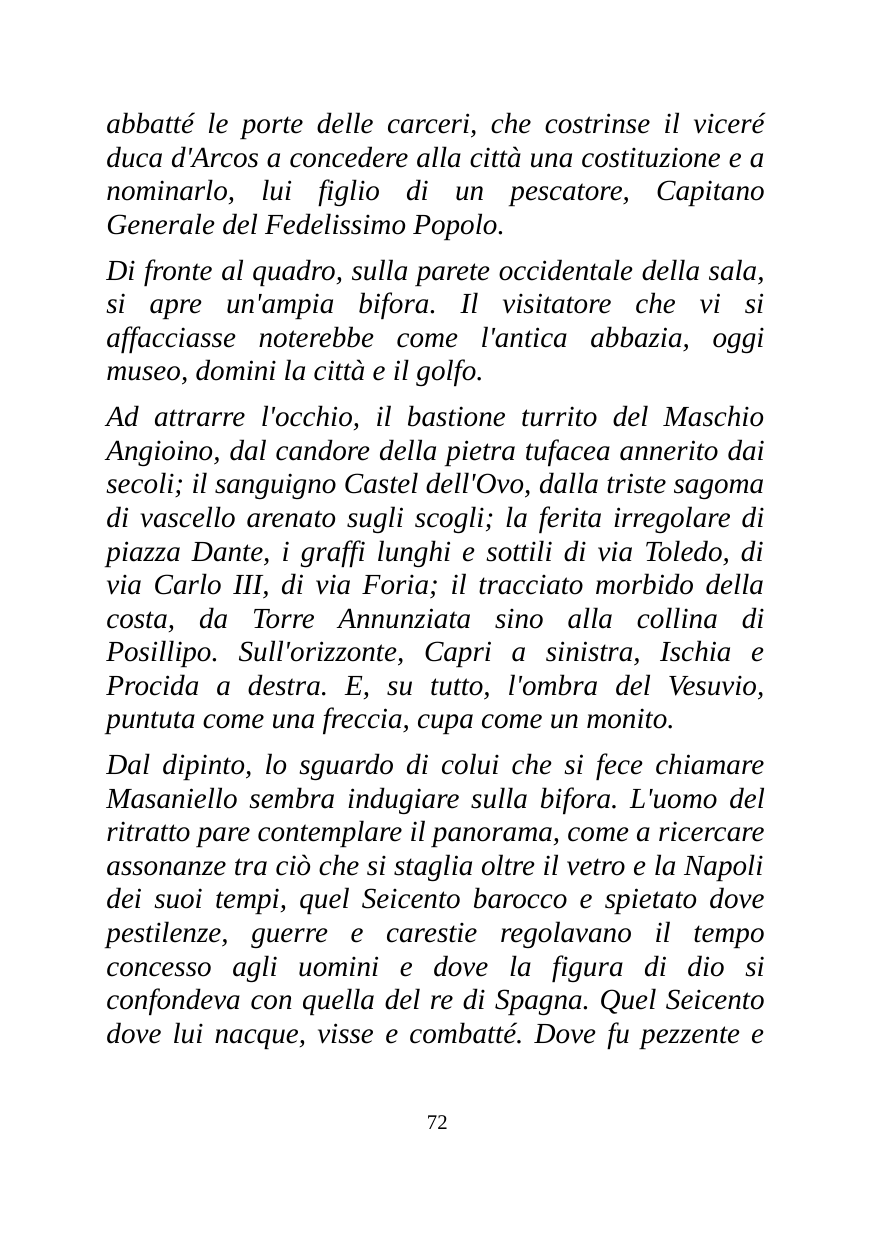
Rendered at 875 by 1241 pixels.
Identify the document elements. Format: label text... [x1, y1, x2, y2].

text Ad attrarre l'occhio, il bastione turrito del Maschio Angioino, dal candore della pietra tufacea annerito dai secoli; il sanguigno Castel dell'Ovo, dalla triste sagoma di vascello arenato sugli scogli; la ferita irregolare di piazza Dante, i graffi lunghi e sottili di via Toledo, di via Carlo III, di via Foria; il tracciato morbido della costa, da Torre Annunziata sino alla collina di Posillipo. Sull'orizzonte, Capri a sinistra, Ischia e Procida a destra. E, su tutto, l'ombra del Vesuvio, puntuta come una freccia, cupa come un monito. [106, 399, 768, 735]
text Dal dipinto, lo sguardo di colui che si fece chiamare Masaniello sembra indugiare sulla bifora. L'uomo del ritratto pare contemplare il panorama, come a ricercare assonanze tra ciò che si staglia oltre il vetro e la Napoli dei suoi tempi, quel Seicento barocco e spietato dove pestilenze, guerre e carestie regolavano il tempo concesso agli uomini e dove la figura di dio si confondeva con quella del re di Spagna. Quel Seicento dove lui nacque, visse e combatté. Dove fu pezzente e [106, 747, 768, 1049]
text abbatté le porte delle carceri, che costrinse il viceré duca d'Arcos a concedere alla città una costituzione e a nominarlo, lui figlio di un pescatore, Capitano Generale del Fedelissimo Popolo. [106, 106, 768, 240]
text Di fronte al quadro, sulla parete occidentale della sala, si apre un'ampia bifora. Il visitatore che vi si affacciasse noterebbe come l'antica abbazia, oggi museo, domini la città e il golfo. [106, 253, 768, 387]
